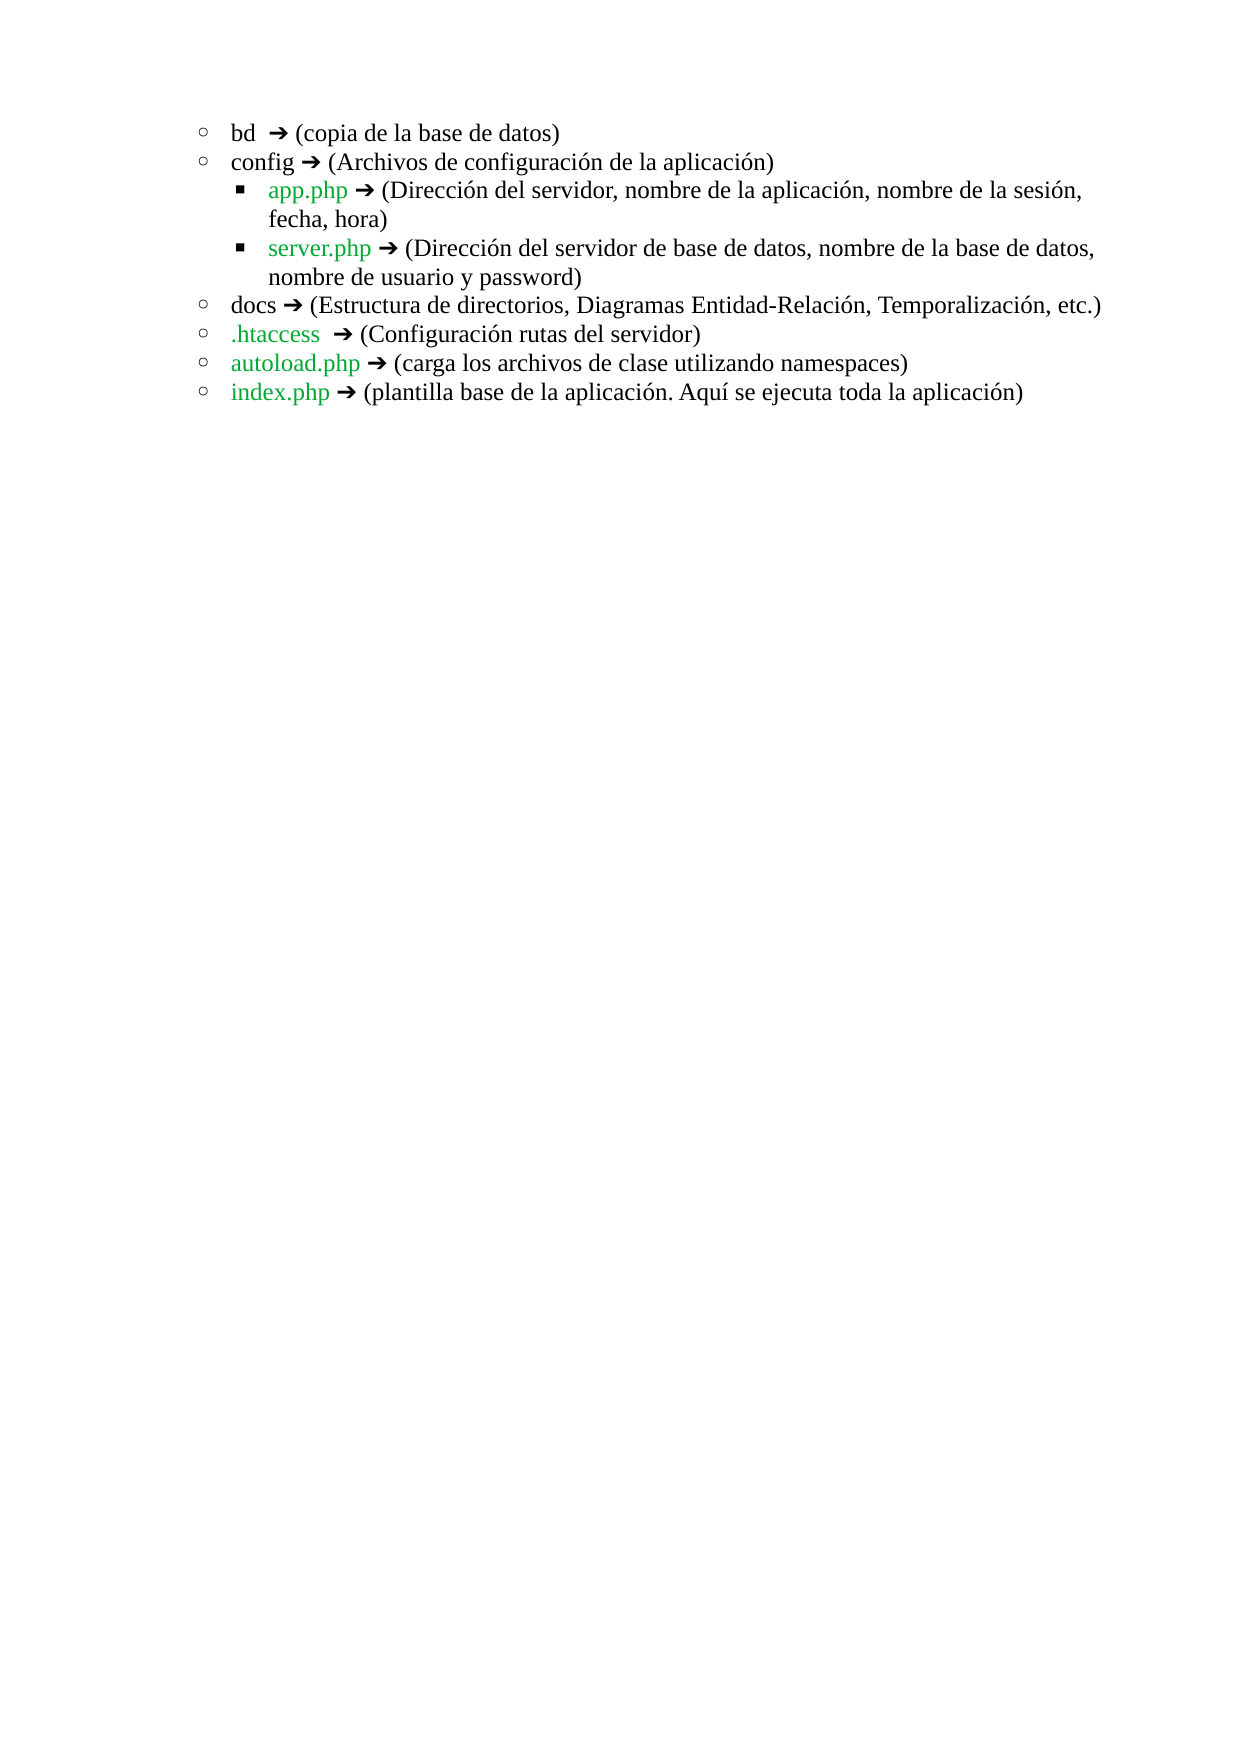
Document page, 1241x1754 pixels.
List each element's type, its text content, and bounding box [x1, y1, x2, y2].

list .htaccess ➔ (Configuración rutas del servidor) [193, 319, 1122, 348]
list bd ➔ (copia de la base de datos) [193, 118, 1122, 147]
list app.php ➔ (Dirección del servidor, nombre de la aplicación, nombre de la sesión, fecha, hora) [231, 176, 1122, 233]
list config ➔ (Archivos de configuración de la aplicación) [193, 147, 1122, 176]
list docs ➔ (Estructura de directorios, Diagramas Entidad-Relación, Temporalización, etc.) [193, 291, 1122, 319]
list index.php ➔ (plantilla base de la aplicación. Aquí se ejecuta toda la aplicación) [193, 377, 1122, 406]
list autoload.php ➔ (carga los archivos de clase utilizando namespaces) [193, 348, 1122, 377]
list server.php ➔ (Dirección del servidor de base de datos, nombre de la base de datos, nombre de usuario y password) [231, 233, 1122, 291]
